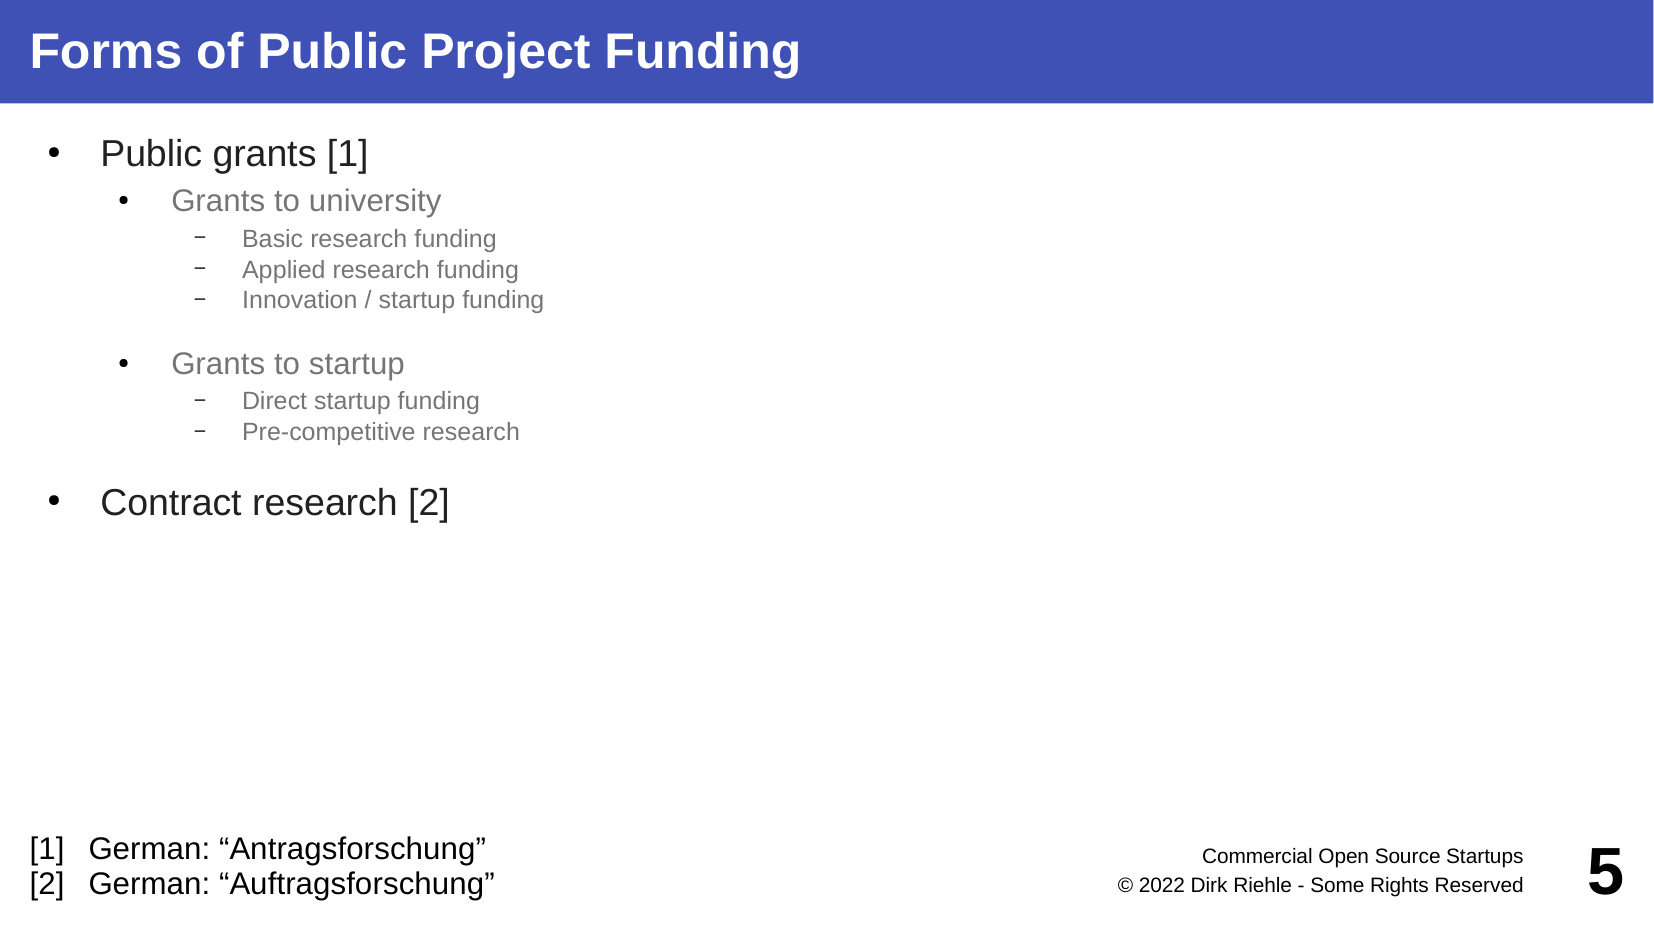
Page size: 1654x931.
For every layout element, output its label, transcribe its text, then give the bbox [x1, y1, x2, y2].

list Public grants [1] Grants to university Basic research funding Applied research funding Innovation / startup funding Grants to startup Direct startup funding Pre-competitive research Contract research [2] [29, 132, 1625, 813]
title Forms of Public Project Funding [0, 0, 1654, 104]
text_box [1] German: “Antragsforschung” [2] German: “Auftragsforschung” [0, 693, 1182, 931]
